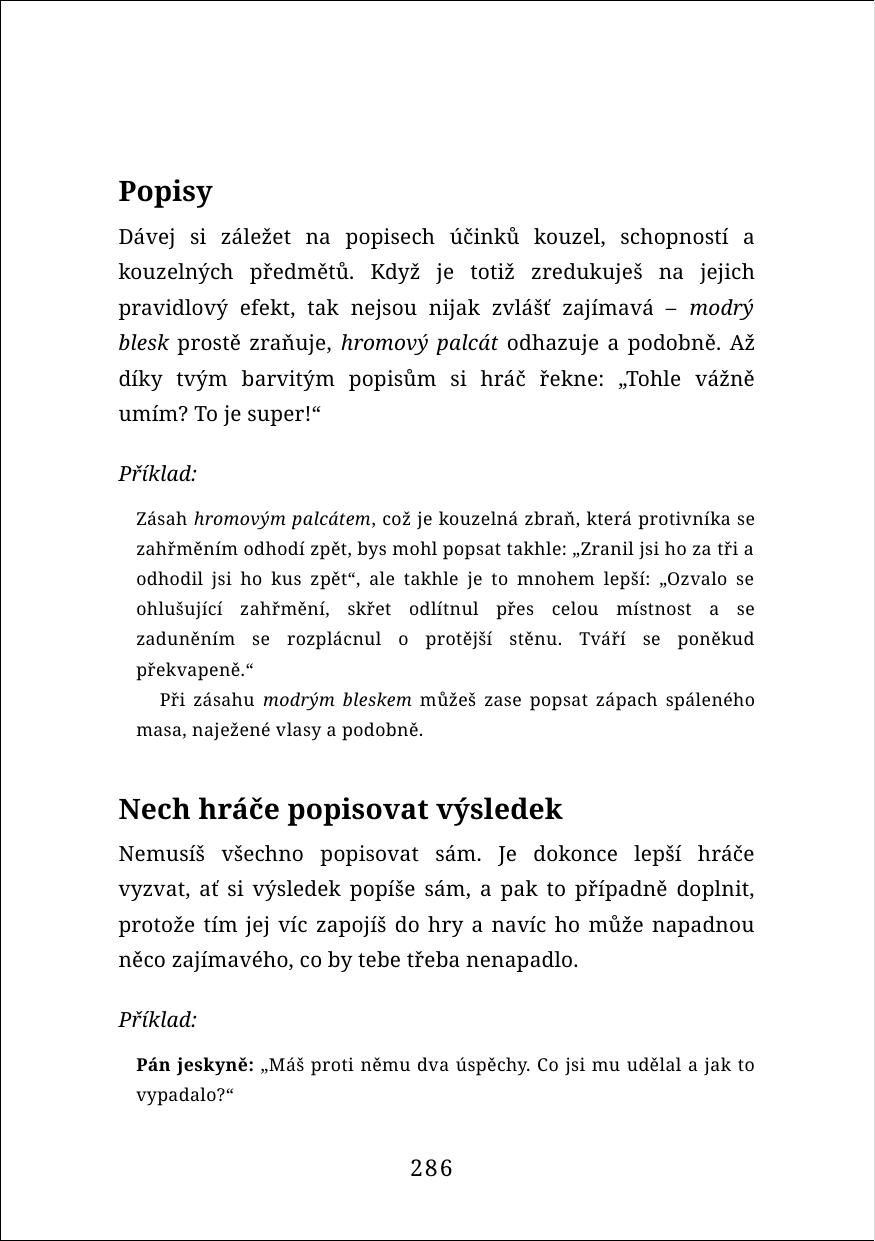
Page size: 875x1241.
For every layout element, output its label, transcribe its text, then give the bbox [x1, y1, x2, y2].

subtitle Nech hráče popisovat výsledek [118, 789, 756, 827]
text Dávej si záležet na popisech účinků kouzel, schopností a kouzelných předmětů. Když je totiž zredukuješ na jejich pravidlový efekt, tak nejsou nijak zvlášť zajímavá – modrý blesk prostě zraňuje, hromový palcát odhazuje a podobně. Až díky tvým barvitým popisům si hráč řekne: „Tohle vážně umím? To je super!“ [118, 222, 756, 428]
text Zásah hromovým palcátem, což je kouzelná zbraň, která protivníka se zahřměním odhodí zpět, bys mohl popsat takhle: „Zranil jsi ho za tři a odhodil jsi ho kus zpět“, ale takhle je to mnohem lepší: „Ozvalo se ohlušující zahřmění, skřet odlítnul přes celou místnost a se zaduněním se rozplácnul o protější stěnu. Tváří se poněkud překvapeně.“ Při zásahu modrým bleskem můžeš zase popsat zápach spáleného masa, naježené vlasy a podobně. [136, 506, 756, 742]
subtitle Popisy [118, 172, 756, 210]
text Pán jeskyně: „Máš proti němu dva úspěchy. Co jsi mu udělal a jak to vypadalo?“ [136, 1052, 756, 1106]
text Nemusíš všechno popisovat sám. Je dokonce lepší hráče vyzvat, ať si výsledek popíše sám, a pak to případně doplnit, protože tím jej víc zapojíš do hry a navíc ho může napadnou něco zajímavého, co by tebe třeba nenapadlo. [118, 839, 756, 974]
text Příklad: [118, 1005, 756, 1033]
text Příklad: [118, 459, 756, 487]
